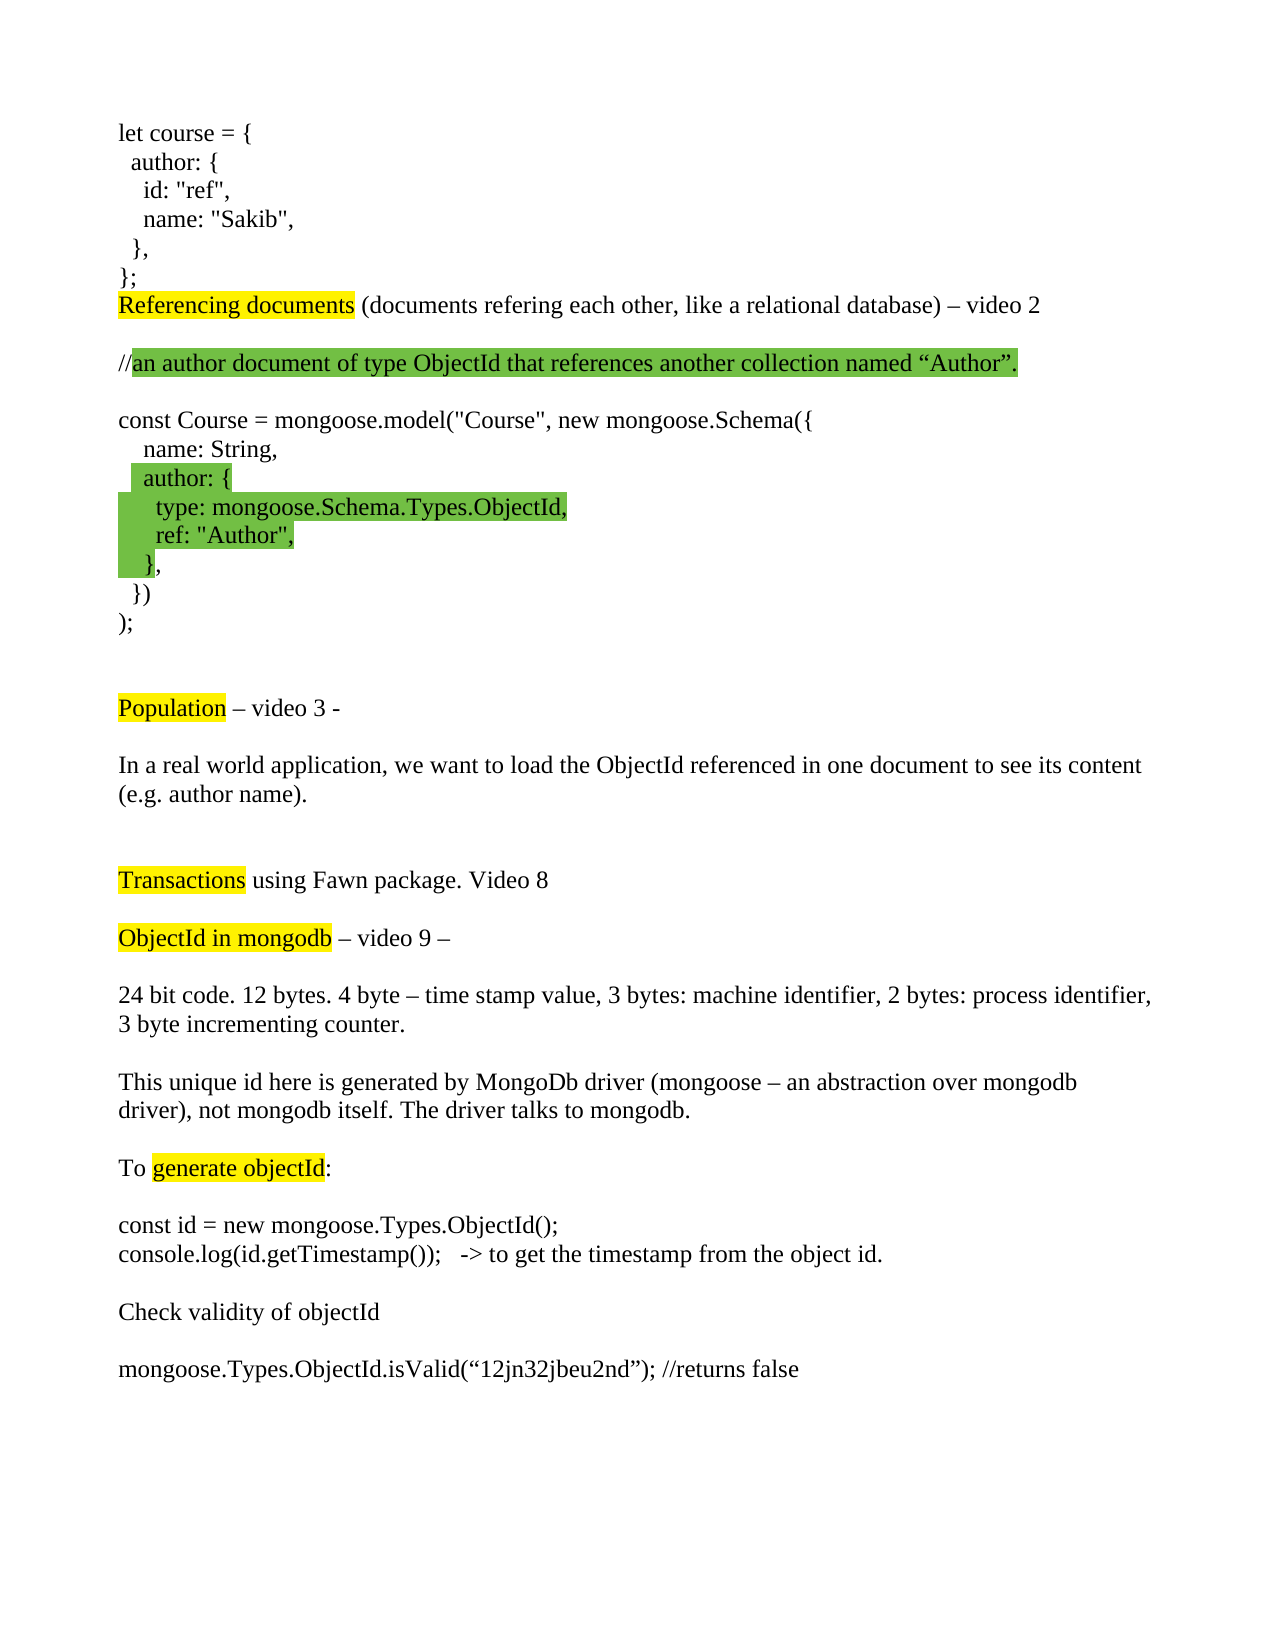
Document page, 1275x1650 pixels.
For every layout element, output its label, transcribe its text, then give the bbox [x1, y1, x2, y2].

text const Course = mongoose.model("Course", new mongoose.Schema({ [118, 406, 1157, 434]
text Check validity of objectId [118, 1297, 1157, 1326]
text 24 bit code. 12 bytes. 4 byte – time stamp value, 3 bytes: machine identifier, 2 bytes: process identifier, 3 byte incrementing counter. [118, 981, 1157, 1038]
text console.log(id.getTimestamp()); -> to get the timestamp from the object id. [118, 1239, 1157, 1268]
text To generate objectId: [118, 1153, 1157, 1182]
text }) [118, 578, 1157, 607]
text }, [118, 549, 1157, 578]
text name: String, [118, 434, 1157, 463]
text Population – video 3 - [118, 693, 1157, 722]
text author: { [118, 147, 1157, 176]
text author: { [118, 463, 1157, 492]
text }; [118, 262, 1157, 291]
text }, [118, 233, 1157, 262]
text let course = { [118, 118, 1157, 147]
text ref: "Author", [118, 521, 1157, 549]
text In a real world application, we want to load the ObjectId referenced in one document to see its content (e.g. author name). [118, 751, 1157, 808]
text Transactions using Fawn package. Video 8 [118, 866, 1157, 894]
text ObjectId in mongodb – video 9 – [118, 923, 1157, 952]
text mongoose.Types.ObjectId.isValid(“12jn32jbeu2nd”); //returns false [118, 1354, 1157, 1383]
text //an author document of type ObjectId that references another collection named “Author”. [118, 348, 1157, 377]
text ); [118, 607, 1157, 636]
text name: "Sakib", [118, 204, 1157, 233]
text This unique id here is generated by MongoDb driver (mongoose – an abstraction over mongodb driver), not mongodb itself. The driver talks to mongodb. [118, 1067, 1157, 1124]
text const id = new mongoose.Types.ObjectId(); [118, 1211, 1157, 1239]
text type: mongoose.Schema.Types.ObjectId, [118, 492, 1157, 521]
text Referencing documents (documents refering each other, like a relational database) – video 2 [118, 291, 1157, 319]
text id: "ref", [118, 176, 1157, 204]
